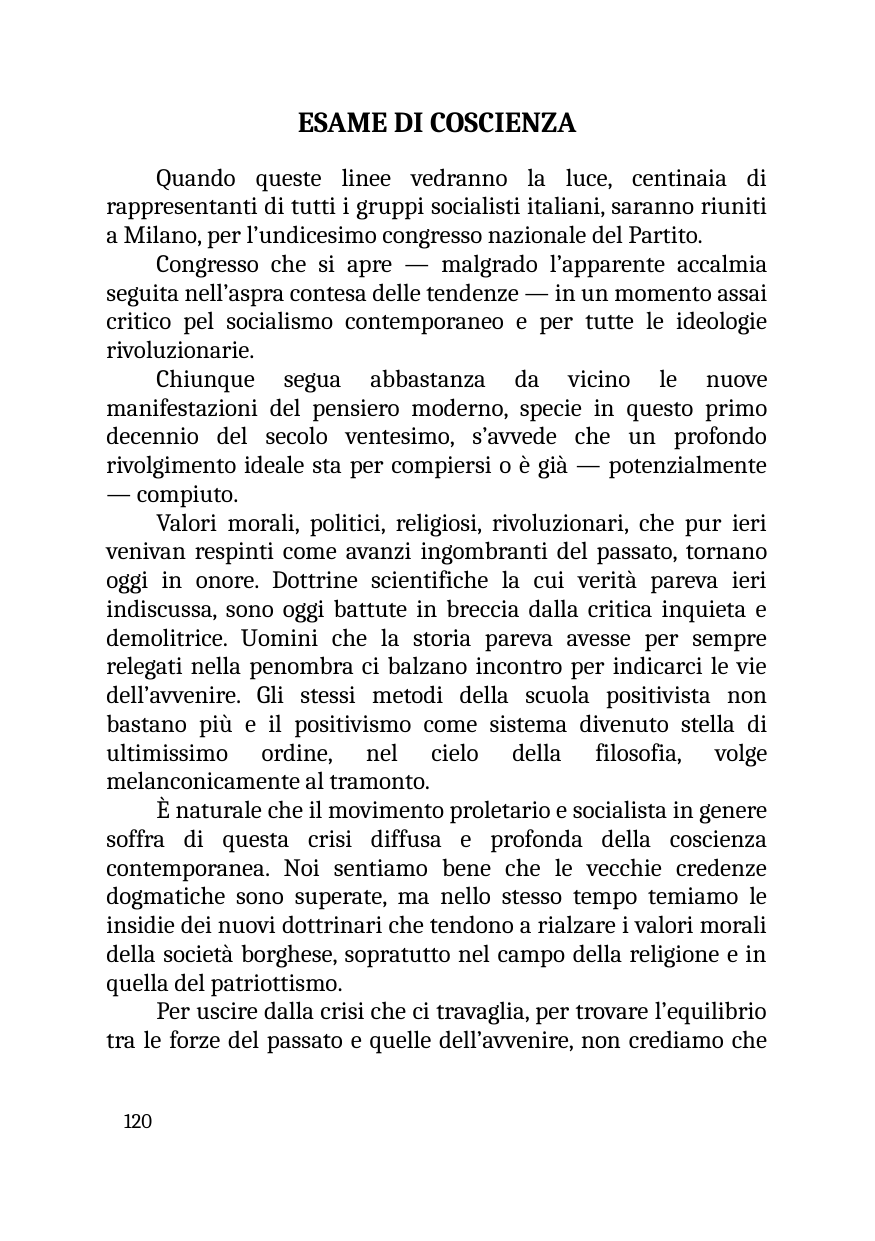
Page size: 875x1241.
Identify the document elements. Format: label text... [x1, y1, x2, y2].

text Quando queste linee vedranno la luce, centinaia di rappresentanti di tutti i gruppi socialisti italiani, saranno riuniti a Milano, per l’undicesimo congresso nazionale del Partito. [106, 163, 768, 250]
text È naturale che il movimento proletario e socialista in genere soffra di questa crisi diffusa e profonda della coscienza contemporanea. Noi sentiamo bene che le vecchie credenze dogmatiche sono superate, ma nello stesso tempo temiamo le insidie dei nuovi dottrinari che tendono a rialzare i valori morali della società borghese, sopratutto nel campo della religione e in quella del patriottismo. [106, 796, 768, 997]
text Chiunque segua abbastanza da vicino le nuove manifestazioni del pensiero moderno, specie in questo primo decennio del secolo ventesimo, s’avvede che un profondo rivolgimento ideale sta per compiersi o è già — potenzialmente — compiuto. [106, 365, 768, 508]
text Per uscire dalla crisi che ci travaglia, per trovare l’equilibrio tra le forze del passato e quelle dell’avvenire, non crediamo che [106, 997, 768, 1055]
subtitle ESAME DI COSCIENZA [106, 106, 768, 140]
text Congresso che si apre — malgrado l’apparente accalmia seguita nell’aspra contesa delle tendenze — in un momento assai critico pel socialismo contemporaneo e per tutte le ideologie rivoluzionarie. [106, 250, 768, 365]
text Valori morali, politici, religiosi, rivoluzionari, che pur ieri venivan respinti come avanzi ingombranti del passato, tornano oggi in onore. Dottrine scientifiche la cui verità pareva ieri indiscussa, sono oggi battute in breccia dalla critica inquieta e demolitrice. Uomini che la storia pareva avesse per sempre relegati nella penombra ci balzano incontro per indicarci le vie dell’avvenire. Gli stessi metodi della scuola positivista non bastano più e il positivismo come sistema divenuto stella di ultimissimo ordine, nel cielo della filosofia, volge melanconicamente al tramonto. [106, 508, 768, 796]
